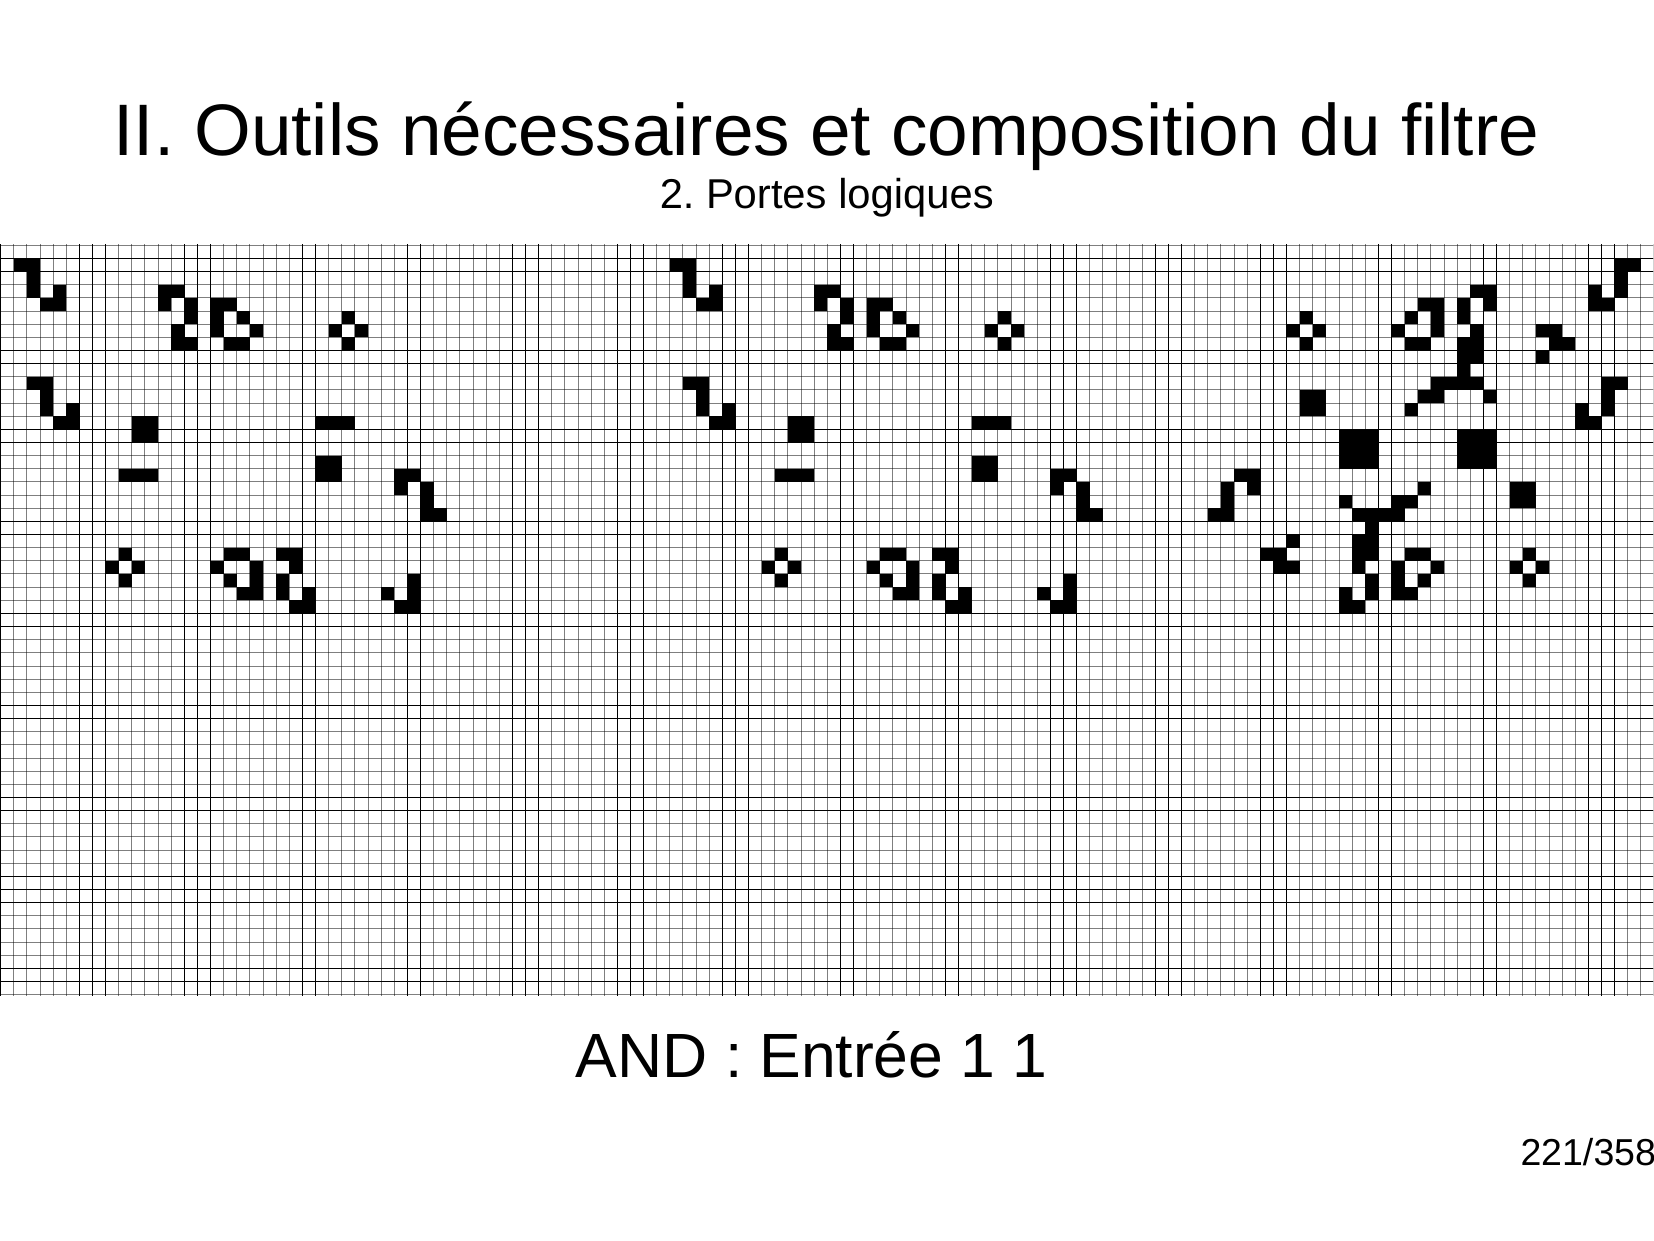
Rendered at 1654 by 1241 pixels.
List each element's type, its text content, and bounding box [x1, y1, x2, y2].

title II. Outils nécessaires et composition du filtre 2. Portes logiques [82, 49, 1571, 257]
text_box AND : Entrée 1 1 [561, 1013, 1063, 1099]
picture [0, 244, 1654, 996]
text_box <number>/358 [1505, 1124, 1654, 1182]
